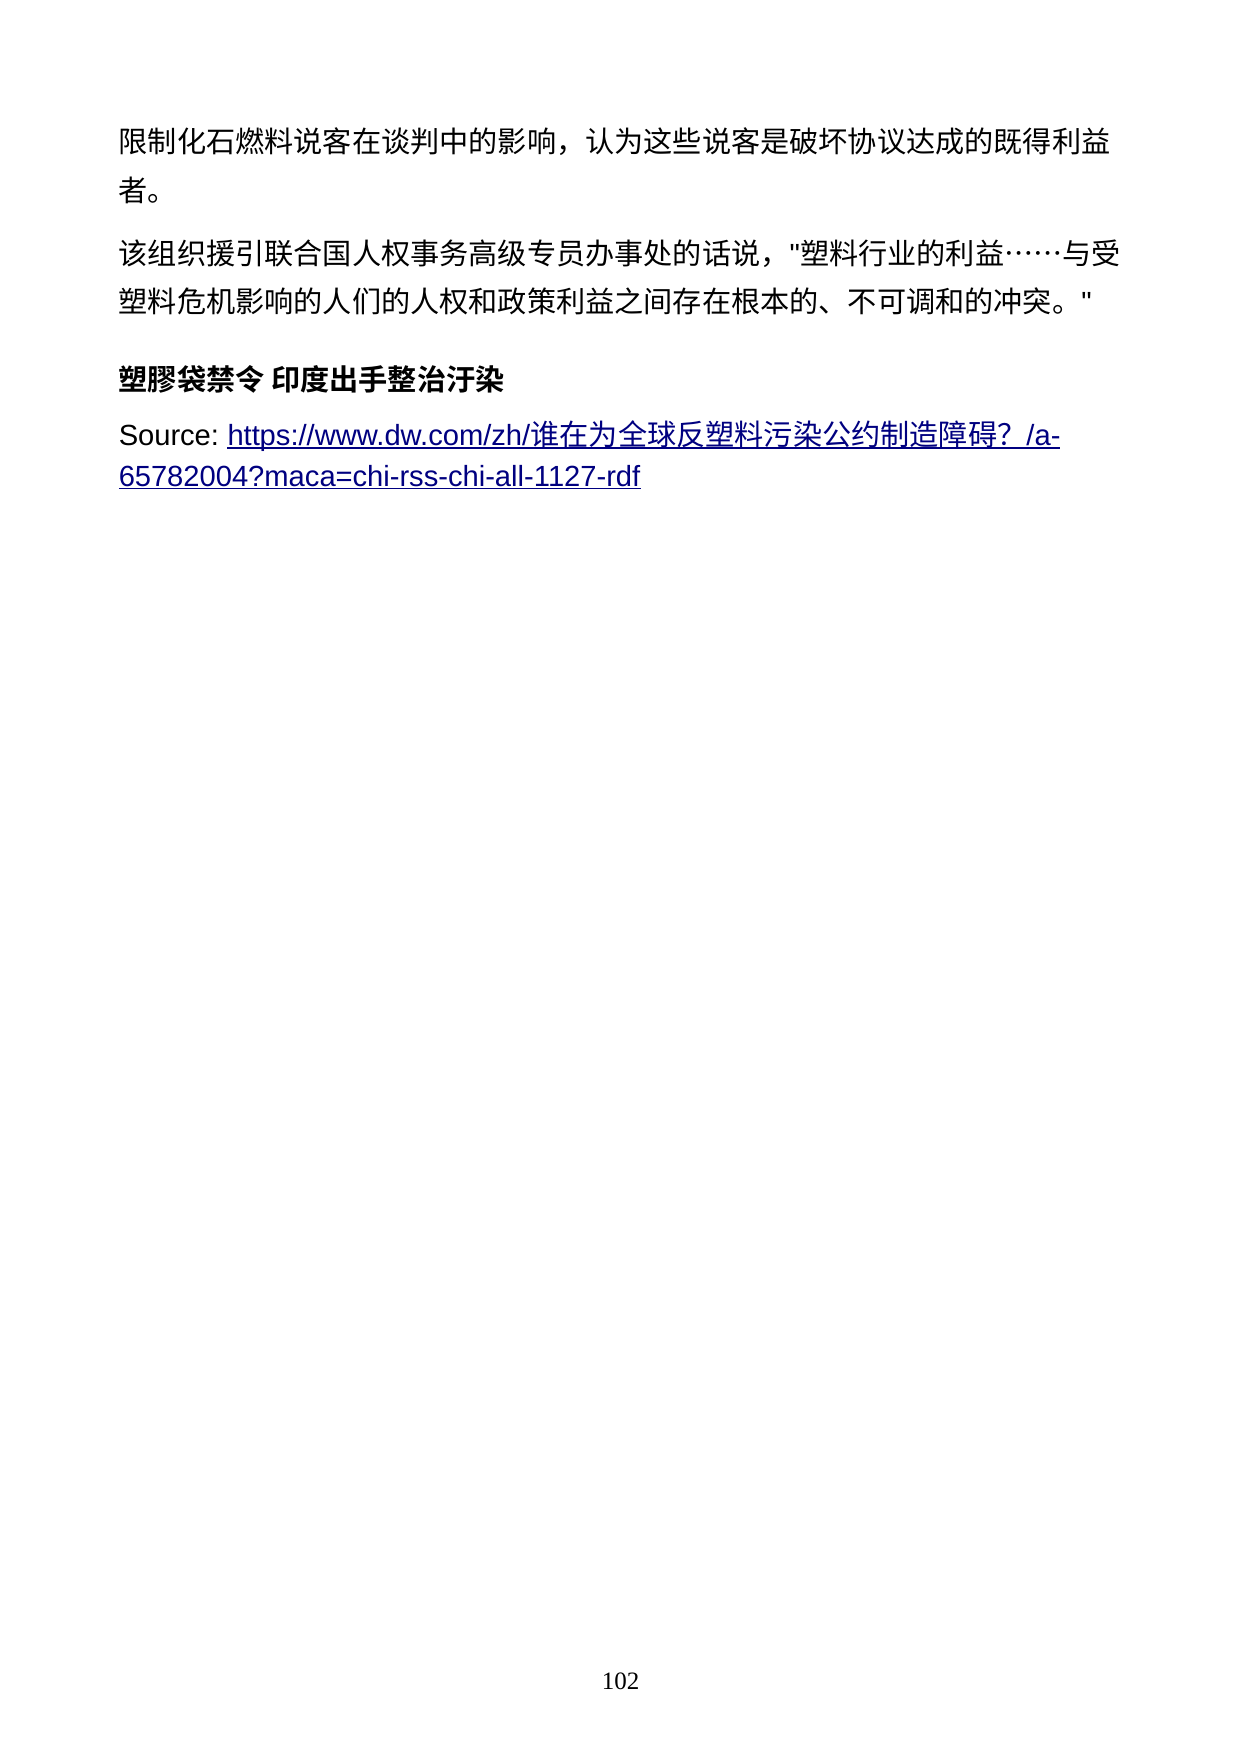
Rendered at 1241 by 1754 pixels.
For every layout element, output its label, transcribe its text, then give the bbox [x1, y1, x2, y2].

subtitle 塑膠袋禁令 印度出手整治汙染 [118, 356, 1122, 399]
text 该组织援引联合国人权事务高级专员办事处的话说，"塑料行业的利益……与受塑料危机影响的人们的人权和政策利益之间存在根本的、不可调和的冲突。" [118, 230, 1122, 321]
text 限制化石燃料说客在谈判中的影响，认为这些说客是破坏协议达成的既得利益者。 [118, 118, 1122, 209]
text Source: https://www.dw.com/zh/谁在为全球反塑料污染公约制造障碍？/a-65782004?maca=chi-rss-chi-all-1127-rdf [118, 411, 1122, 492]
